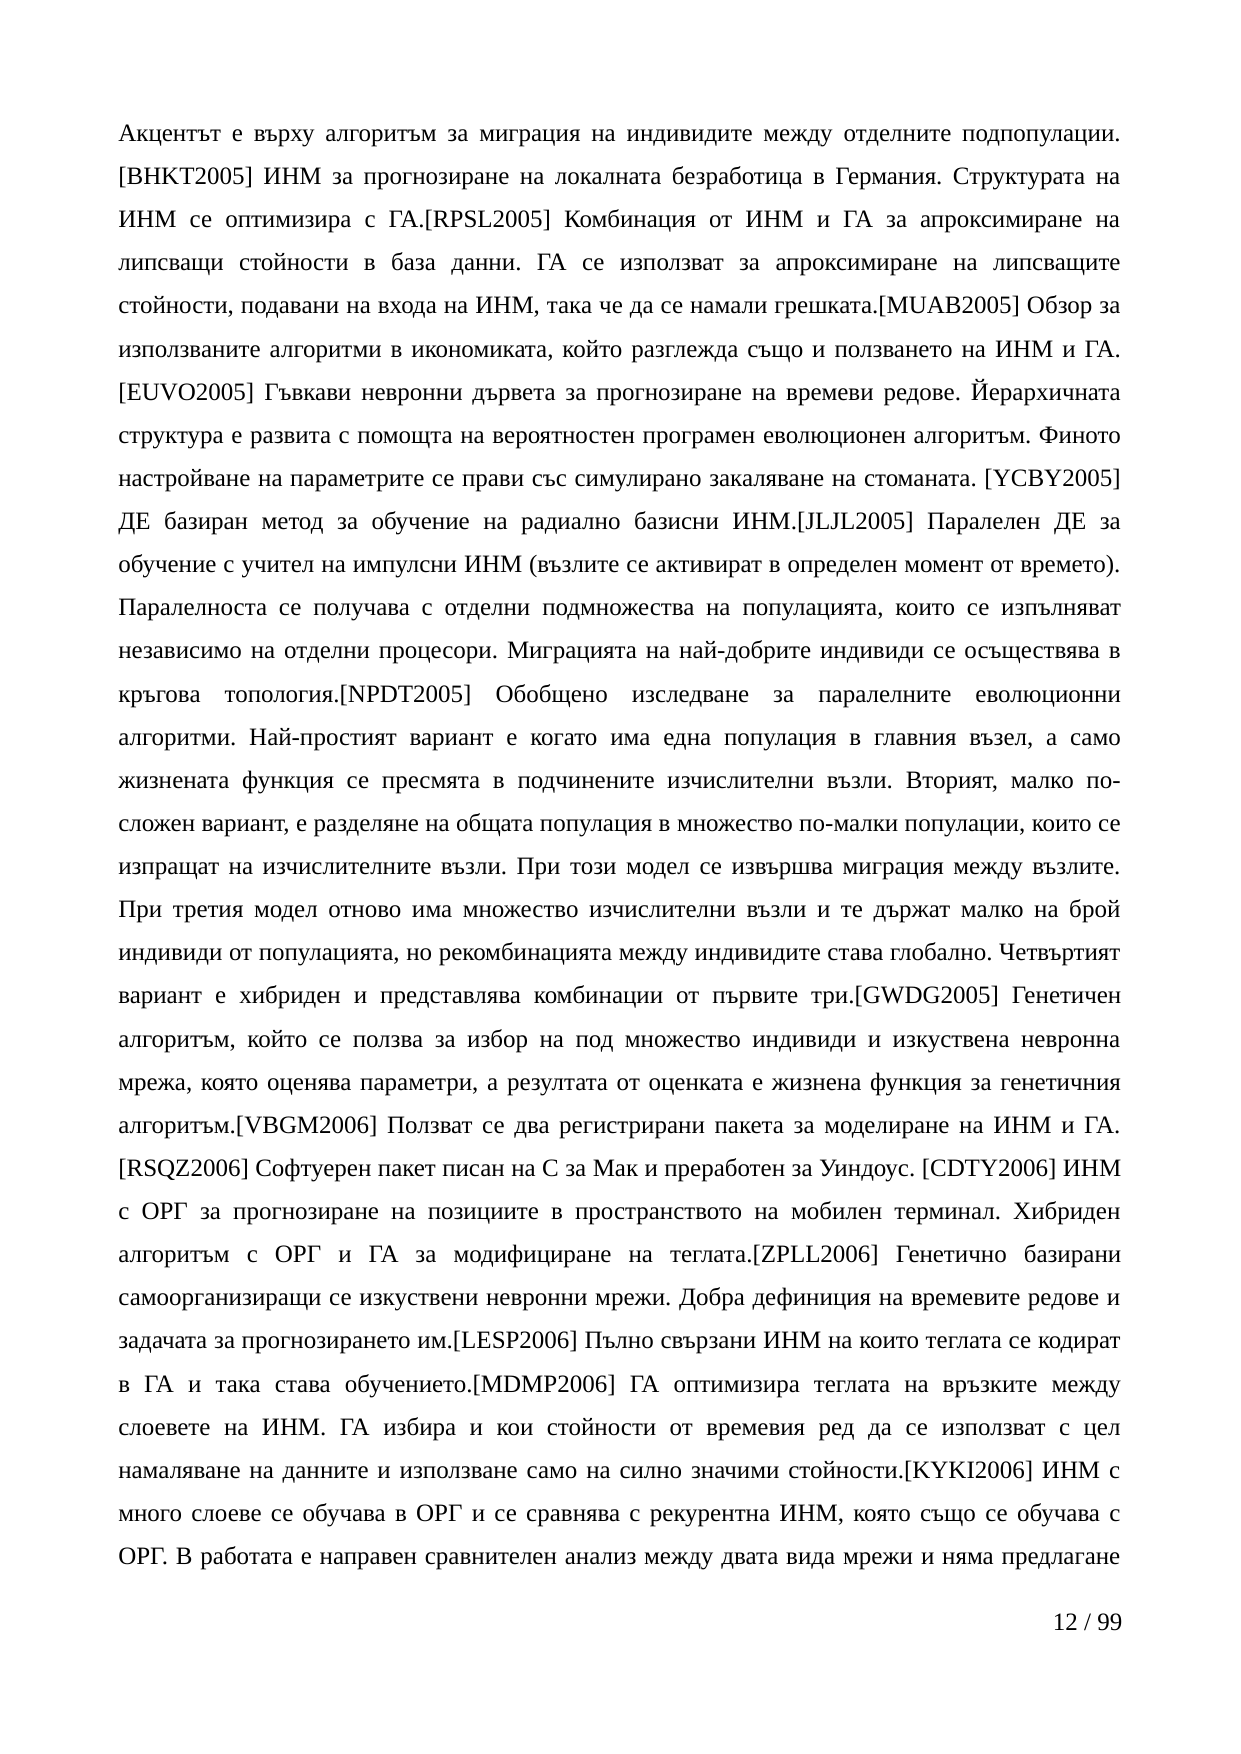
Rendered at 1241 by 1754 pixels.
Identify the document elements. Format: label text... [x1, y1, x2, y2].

text Акцентът е върху алгоритъм за миграция на индивидите между отделните подпопулации.[BHKT2005] ИНМ за прогнозиране на локалната безработица в Германия. Структурата на ИНМ се оптимизира с ГА.[RPSL2005] Комбинация от ИНМ и ГА за апроксимиране на липсващи стойности в база данни. ГА се използват за апроксимиране на липсващите стойности, подавани на входа на ИНМ, така че да се намали грешката.[MUAB2005] Обзор за използваните алгоритми в икономиката, който разглежда също и ползването на ИНМ и ГА.[EUVO2005] Гъвкави невронни дървета за прогнозиране на времеви редове. Йерархичната структура е развита с помощта на вероятностен програмен еволюционен алгоритъм. Финото настройване на параметрите се прави със симулирано закаляване на стоманата. [YCBY2005] ДЕ базиран метод за обучение на радиално базисни ИНМ.[JLJL2005] Паралелен ДЕ за обучение с учител на импулсни ИНМ (възлите се активират в определен момент от времето). Паралелноста се получава с отделни подмножества на популацията, които се изпълняват независимо на отделни процесори. Миграцията на най-добрите индивиди се осъществява в кръгова топология.[NPDT2005] Обобщено изследване за паралелните еволюционни алгоритми. Най-простият вариант е когато има една популация в главния възел, а само жизнената функция се пресмята в подчинените изчислителни възли. Вторият, малко по-сложен вариант, е разделяне на общата популация в множество по-малки популации, които се изпращат на изчислителните възли. При този модел се извършва миграция между възлите. При третия модел отново има множество изчислителни възли и те държат малко на брой индивиди от популацията, но рекомбинацията между индивидите става глобално. Четвъртият вариант е хибриден и представлява комбинации от първите три.[GWDG2005] Генетичен алгоритъм, който се ползва за избор на под множество индивиди и изкуствена невронна мрежа, която оценява параметри, а резултата от оценката е жизнена функция за генетичния алгоритъм.[VBGM2006] Ползват се два регистрирани пакета за моделиране на ИНМ и ГА.[RSQZ2006] Софтуерен пакет писан на С за Мак и преработен за Уиндоус. [CDTY2006] ИНМ с ОРГ за прогнозиране на позициите в пространството на мобилен терминал. Хибриден алгоритъм с ОРГ и ГА за модифициране на теглата.[ZPLL2006] Генетично базирани самоорганизиращи се изкуствени невронни мрежи. Добра дефиниция на времевите редове и задачата за прогнозирането им.[LESP2006] Пълно свързани ИНМ на които теглата се кодират в ГА и така става обучението.[MDMP2006] ГА оптимизира теглата на връзките между слоевете на ИНМ. ГА избира и кои стойности от времевия ред да се използват с цел намаляване на данните и използване само на силно значими стойности.[KYKI2006] ИНМ с много слоеве се обучава в ОРГ и се сравнява с рекурентна ИНМ, която също се обучава с ОРГ. В работата е направен сравнителен анализ между двата вида мрежи и няма предлагане [118, 118, 1122, 1570]
